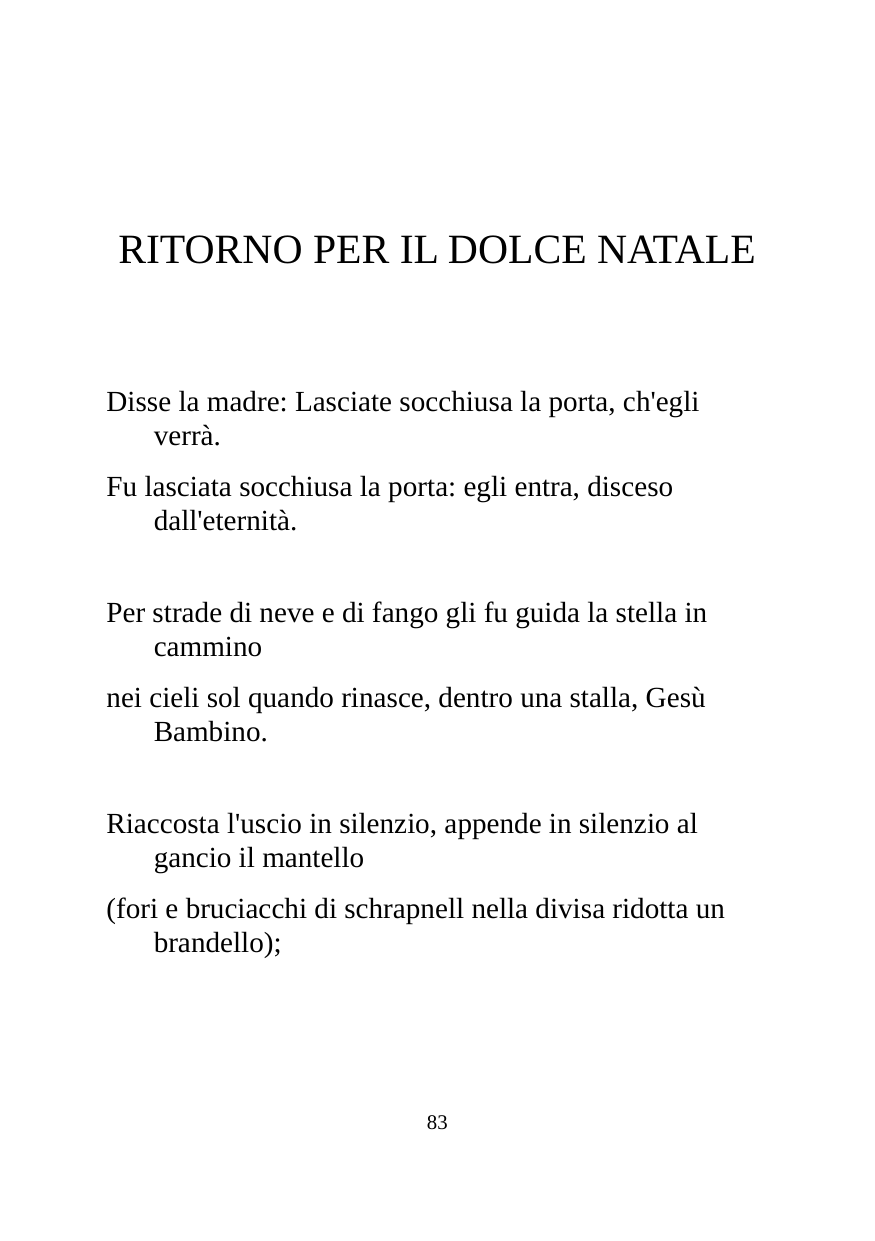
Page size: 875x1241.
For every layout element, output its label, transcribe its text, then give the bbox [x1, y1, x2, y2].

subtitle RITORNO PER IL DOLCE NATALE [106, 224, 768, 272]
text Fu lasciata socchiusa la porta: egli entra, disceso dall'eternità. [106, 469, 768, 536]
text Per strade di neve e di fango gli fu guida la stella in cammino [106, 595, 768, 662]
text (fori e bruciacchi di schrapnell nella divisa ridotta un brandello); [106, 891, 768, 958]
text nei cieli sol quando rinasce, dentro una stalla, Gesù Bambino. [106, 680, 768, 747]
text Disse la madre: Lasciate socchiusa la porta, ch'egli verrà. [106, 384, 768, 452]
text Riaccosta l'uscio in silenzio, appende in silenzio al gancio il mantello [106, 806, 768, 873]
